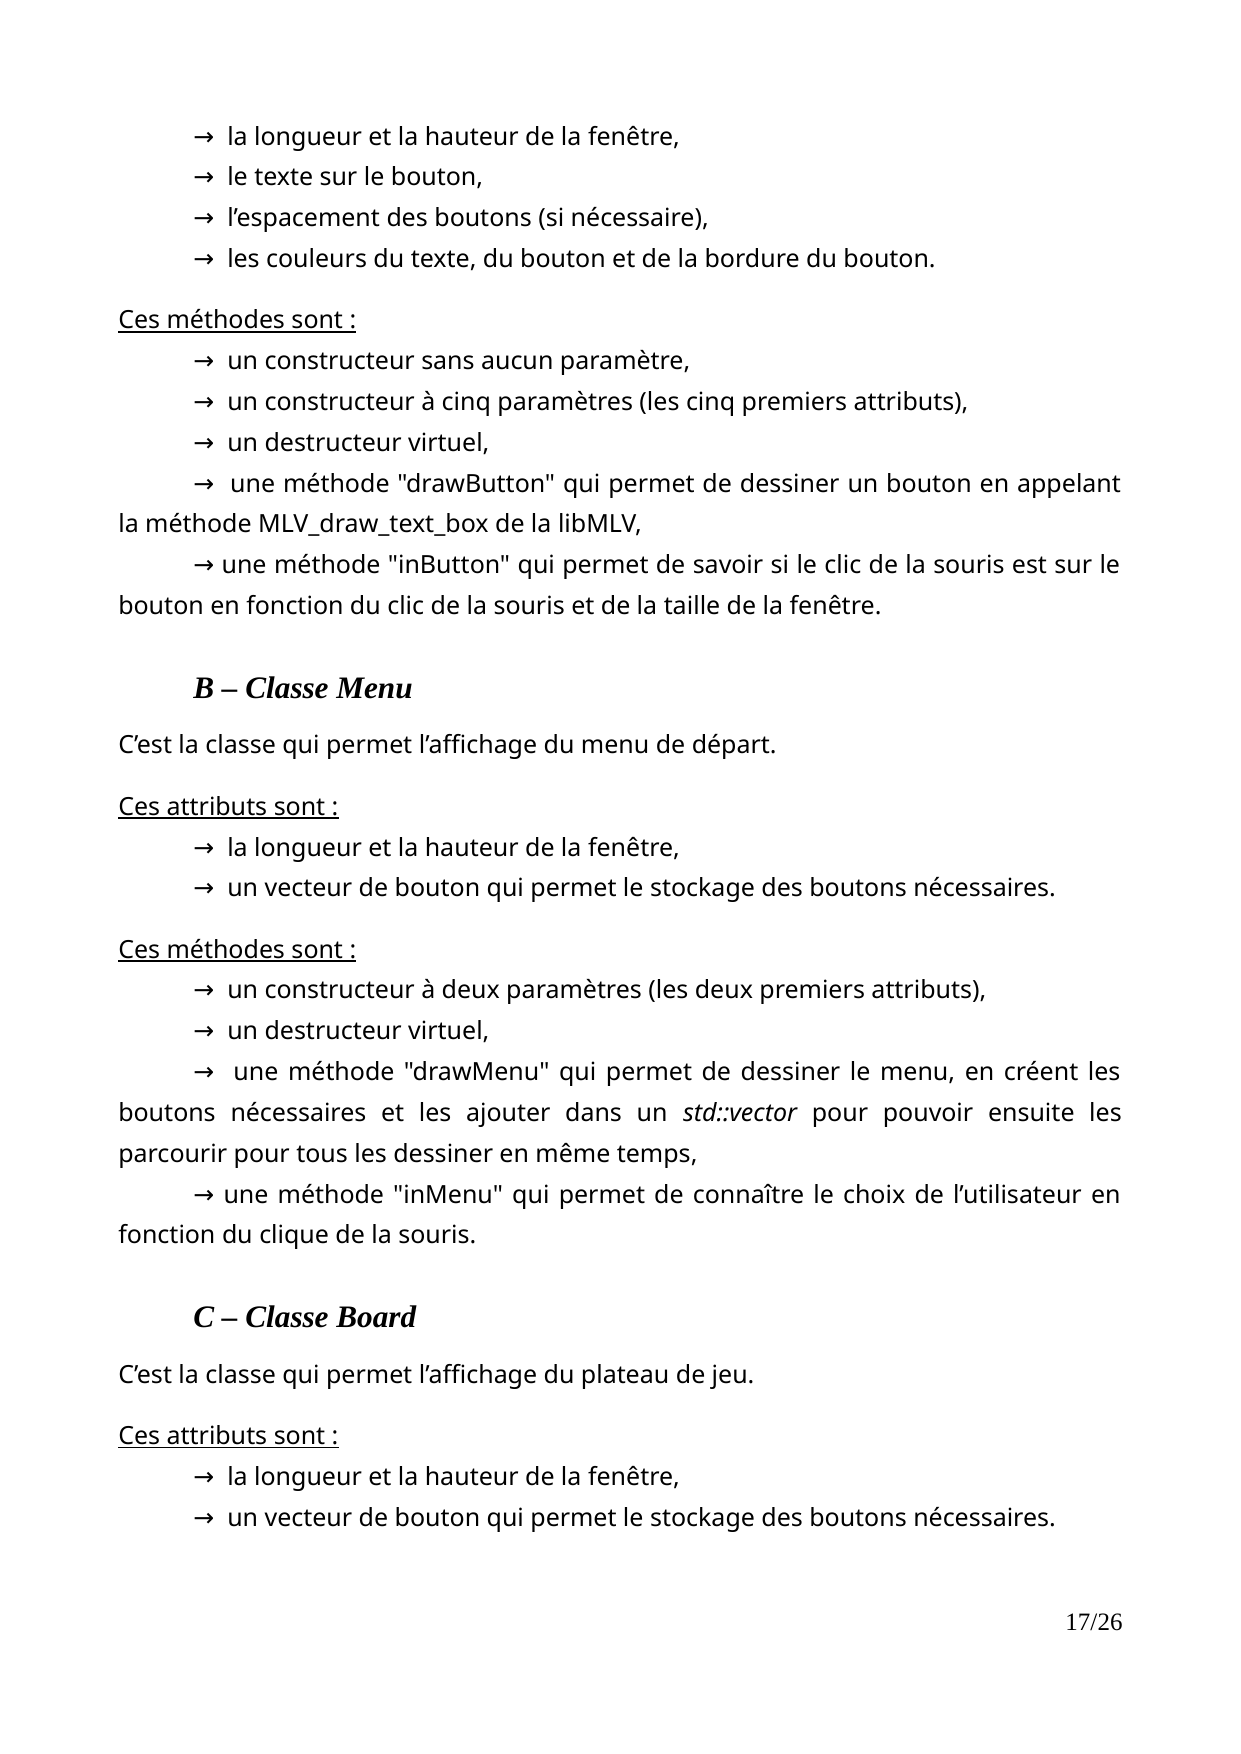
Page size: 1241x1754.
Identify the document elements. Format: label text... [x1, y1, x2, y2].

text → une méthode "inMenu" qui permet de connaître le choix de l’utilisateur en fonction du clique de la souris. [118, 1176, 1122, 1251]
text Ces méthodes sont : [118, 302, 1122, 336]
text → un destructeur virtuel, [118, 1013, 1122, 1047]
text C – Classe Board [118, 1299, 1122, 1335]
text → le texte sur le bouton, [118, 159, 1122, 193]
text → une méthode "drawButton" qui permet de dessiner un bouton en appelant la méthode MLV_draw_text_box de la libMLV, [118, 465, 1122, 540]
text Ces attributs sont : [118, 788, 1122, 822]
text → la longueur et la hauteur de la fenêtre, [118, 1458, 1122, 1493]
text → un destructeur virtuel, [118, 424, 1122, 458]
text → un vecteur de bouton qui permet le stockage des boutons nécessaires. [118, 1499, 1122, 1533]
text → l’espacement des boutons (si nécessaire), [118, 200, 1122, 234]
text → une méthode "inButton" qui permet de savoir si le clic de la souris est sur le bouton en fonction du clic de la souris et de la taille de la fenêtre. [118, 547, 1122, 622]
text Ces méthodes sont : [118, 931, 1122, 965]
text → un constructeur à cinq paramètres (les cinq premiers attributs), [118, 383, 1122, 418]
text → un constructeur sans aucun paramètre, [118, 343, 1122, 377]
text → un constructeur à deux paramètres (les deux premiers attributs), [118, 972, 1122, 1006]
text C’est la classe qui permet l’affichage du plateau de jeu. [118, 1356, 1122, 1391]
text → un vecteur de bouton qui permet le stockage des boutons nécessaires. [118, 870, 1122, 904]
text B – Classe Menu [118, 669, 1122, 705]
text C’est la classe qui permet l’affichage du menu de départ. [118, 727, 1122, 761]
text → la longueur et la hauteur de la fenêtre, [118, 118, 1122, 152]
text → la longueur et la hauteur de la fenêtre, [118, 829, 1122, 863]
text Ces attributs sont : [118, 1418, 1122, 1452]
text → une méthode "drawMenu" qui permet de dessiner le menu, en créent les boutons nécessaires et les ajouter dans un std::vector pour pouvoir ensuite les parcourir pour tous les dessiner en même temps, [118, 1054, 1122, 1169]
text → les couleurs du texte, du bouton et de la bordure du bouton. [118, 241, 1122, 275]
